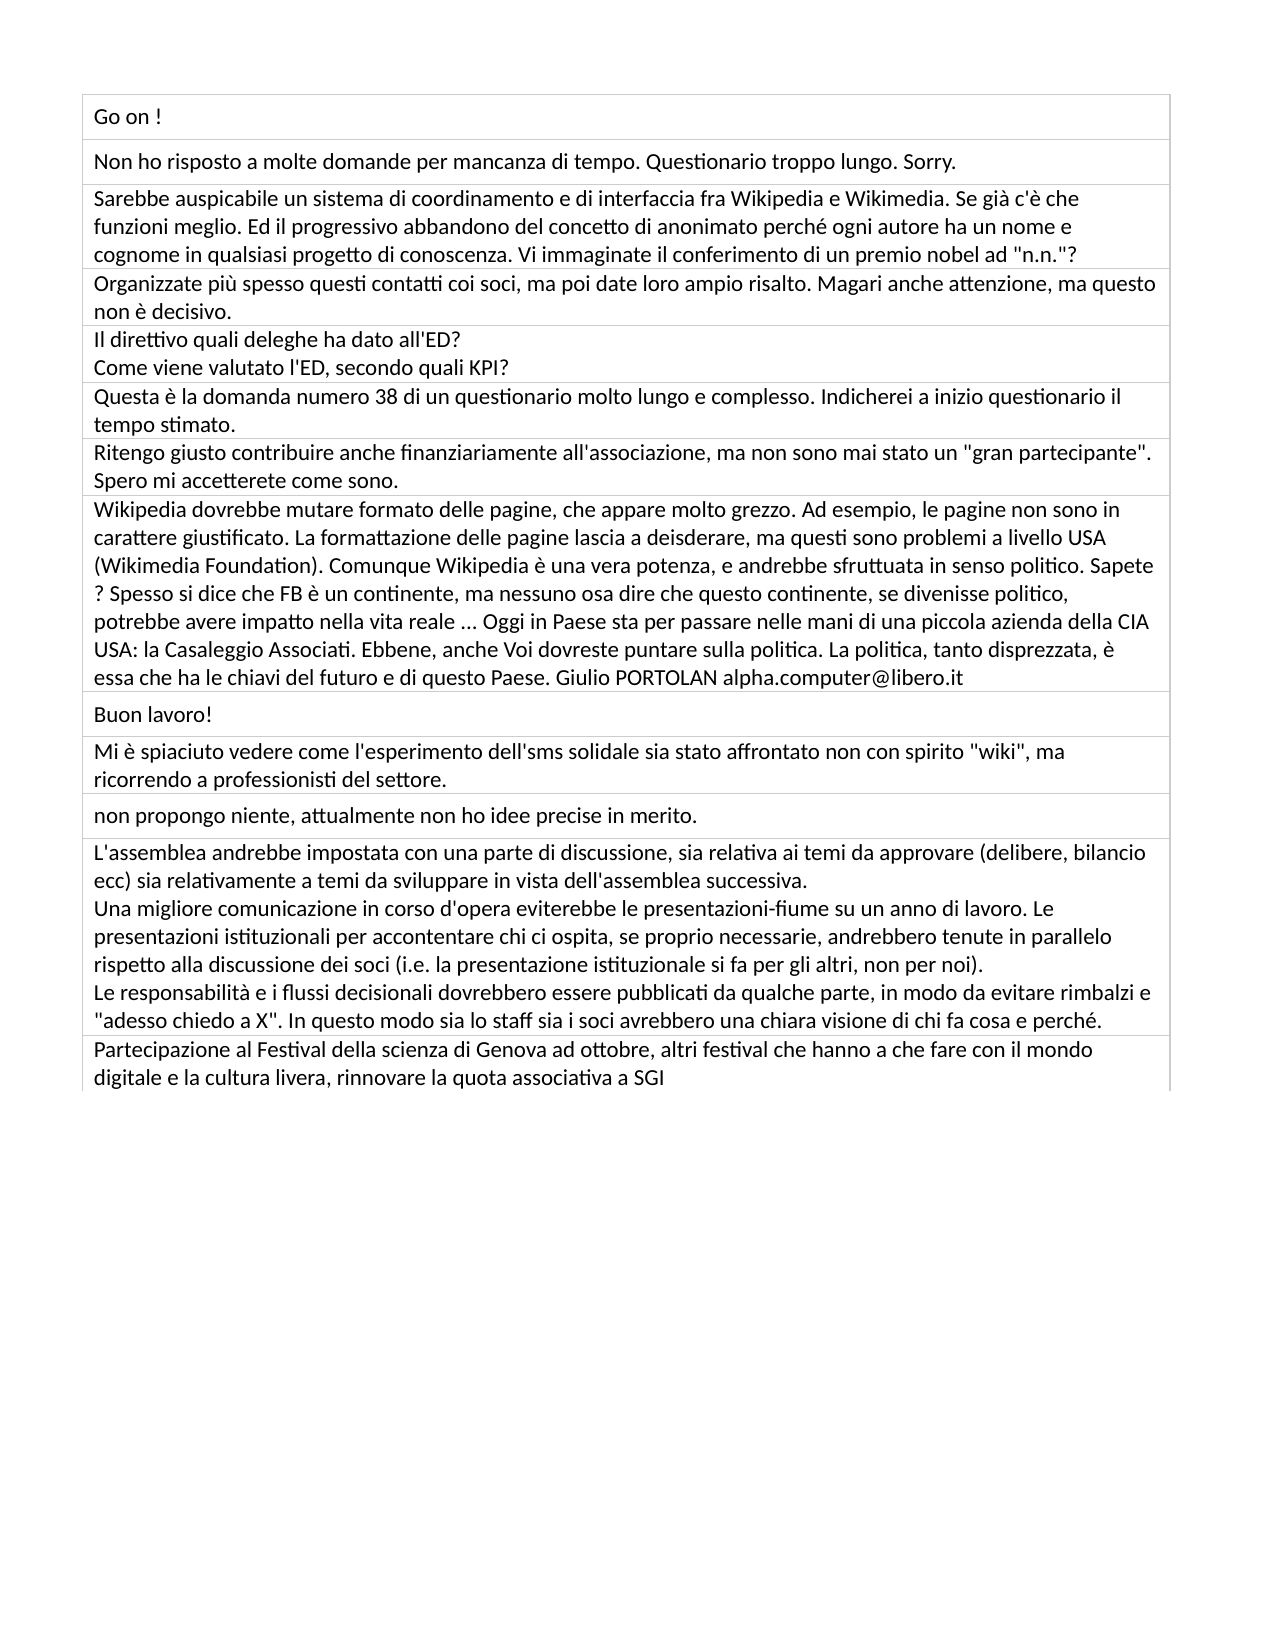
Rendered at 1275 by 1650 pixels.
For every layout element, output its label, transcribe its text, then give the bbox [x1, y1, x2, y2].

table_cell Questa è la domanda numero 38 di un questionario molto lungo e complesso. Indicherei a inizio questionario il tempo stimato. [83, 383, 1169, 438]
table_cell Organizzate più spesso questi contatti coi soci, ma poi date loro ampio risalto. Magari anche attenzione, ma questo non è decisivo. [83, 269, 1169, 325]
table_cell Go on ! [83, 95, 1169, 139]
table_cell Mi è spiaciuto vedere come l'esperimento dell'sms solidale sia stato affrontato non con spirito "wiki", ma ricorrendo a professionisti del settore. [83, 737, 1169, 793]
table_cell Non ho risposto a molte domande per mancanza di tempo. Questionario troppo lungo. Sorry. [83, 140, 1169, 184]
table_cell Sarebbe auspicabile un sistema di coordinamento e di interfaccia fra Wikipedia e Wikimedia. Se già c'è che funzioni meglio. Ed il progressivo abbandono del concetto di anonimato perché ogni autore ha un nome e cognome in qualsiasi progetto di conoscenza. Vi immaginate il conferimento di un premio nobel ad "n.n."? [83, 185, 1169, 268]
table_cell Buon lavoro! [83, 692, 1169, 736]
table_cell Wikipedia dovrebbe mutare formato delle pagine, che appare molto grezzo. Ad esempio, le pagine non sono in carattere giustificato. La formattazione delle pagine lascia a deisderare, ma questi sono problemi a livello USA (Wikimedia Foundation). Comunque Wikipedia è una vera potenza, e andrebbe sfruttuata in senso politico. Sapete ? Spesso si dice che FB è un continente, ma nessuno osa dire che questo continente, se divenisse politico, potrebbe avere impatto nella vita reale ... Oggi in Paese sta per passare nelle mani di una piccola azienda della CIA USA: la Casaleggio Associati. Ebbene, anche Voi dovreste puntare sulla politica. La politica, tanto disprezzata, è essa che ha le chiavi del futuro e di questo Paese. Giulio PORTOLAN alpha.computer@libero.it [83, 496, 1169, 691]
table_cell Ritengo giusto contribuire anche finanziariamente all'associazione, ma non sono mai stato un "gran partecipante". Spero mi accetterete come sono. [83, 439, 1169, 494]
table_cell Partecipazione al Festival della scienza di Genova ad ottobre, altri festival che hanno a che fare con il mondo digitale e la cultura livera, rinnovare la quota associativa a SGI [83, 1036, 1169, 1091]
table_cell Il direttivo quali deleghe ha dato all'ED? Come viene valutato l'ED, secondo quali KPI? [83, 326, 1169, 381]
table_cell non propongo niente, attualmente non ho idee precise in merito. [83, 794, 1169, 838]
table_cell L'assemblea andrebbe impostata con una parte di discussione, sia relativa ai temi da approvare (delibere, bilancio ecc) sia relativamente a temi da sviluppare in vista dell'assemblea successiva. Una migliore comunicazione in corso d'opera eviterebbe le presentazioni-fiume su un anno di lavoro. Le presentazioni istituzionali per accontentare chi ci ospita, se proprio necessarie, andrebbero tenute in parallelo rispetto alla discussione dei soci (i.e. la presentazione istituzionale si fa per gli altri, non per noi). Le responsabilità e i flussi decisionali dovrebbero essere pubblicati da qualche parte, in modo da evitare rimbalzi e "adesso chiedo a X". In questo modo sia lo staff sia i soci avrebbero una chiara visione di chi fa cosa e perché. [83, 839, 1169, 1034]
